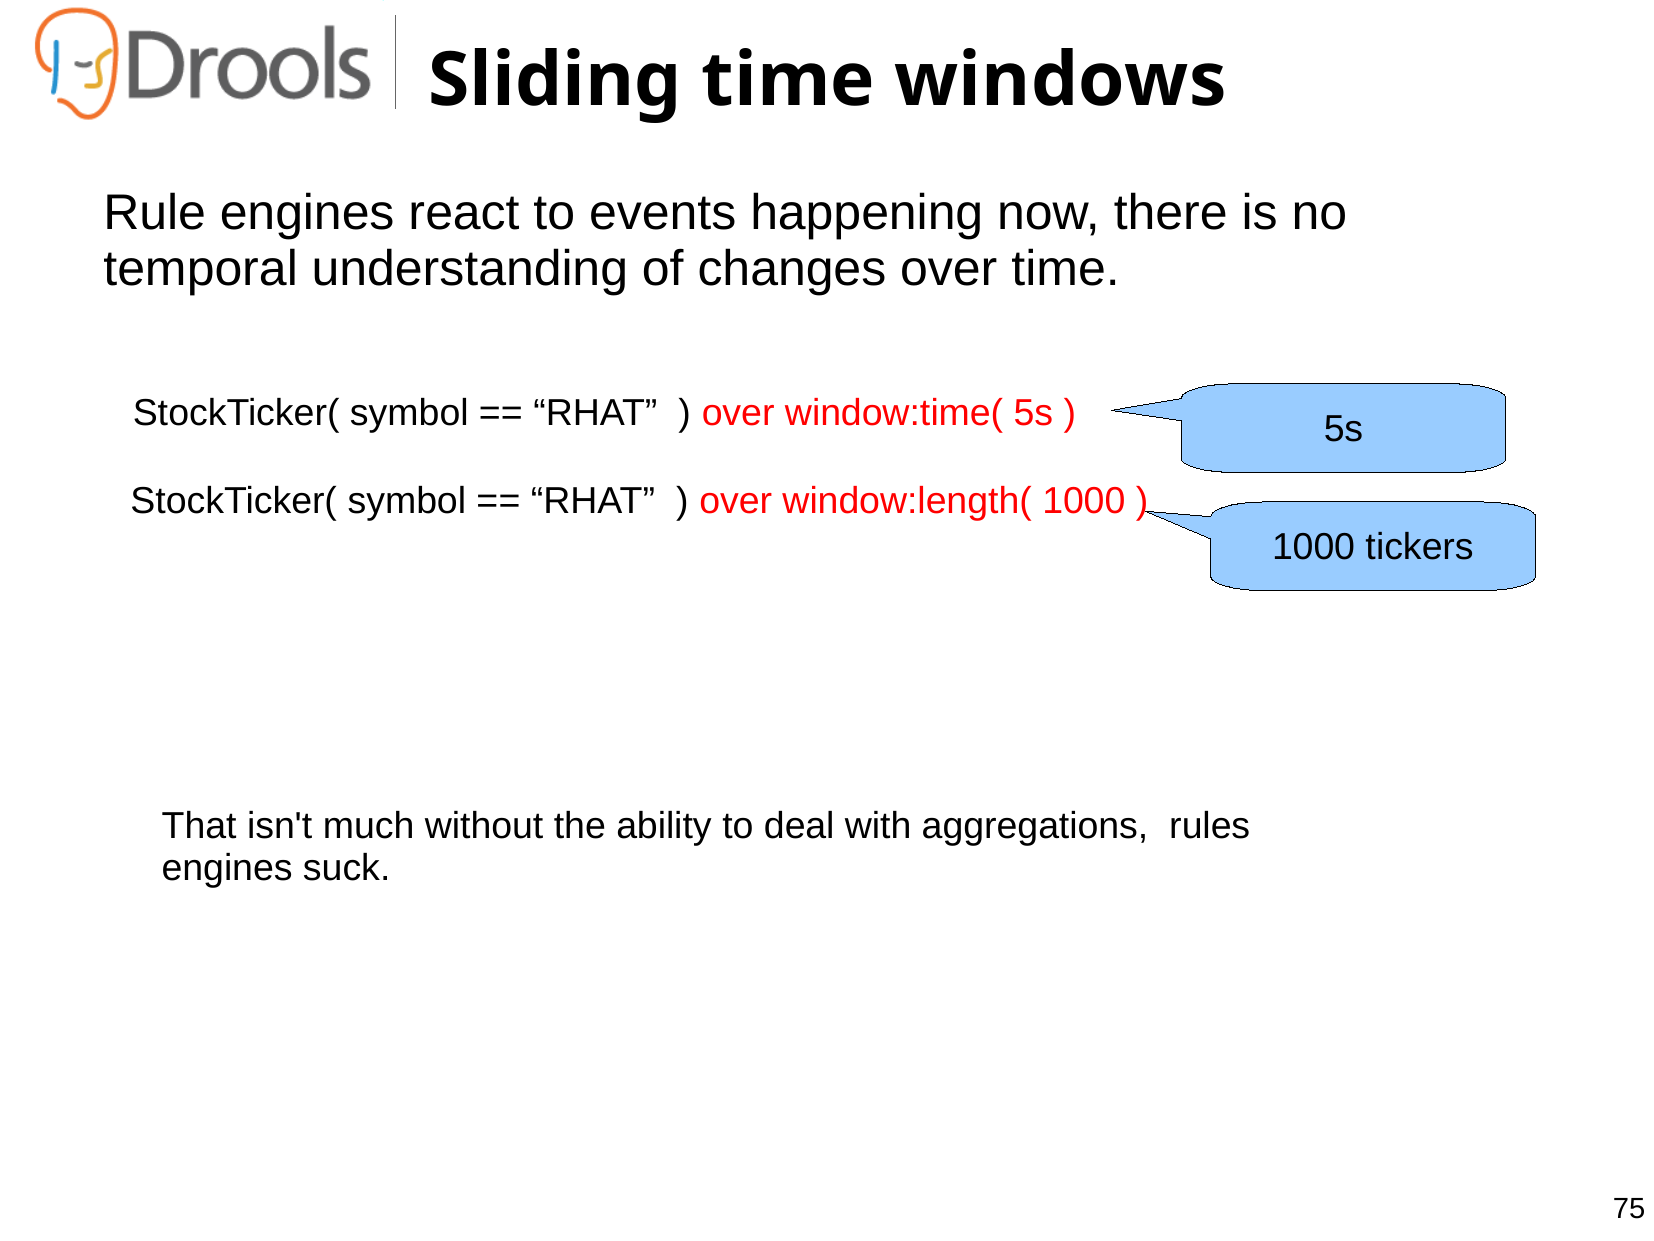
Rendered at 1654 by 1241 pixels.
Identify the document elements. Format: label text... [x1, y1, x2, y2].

text_box 5s [1111, 383, 1506, 473]
text_box That isn't much without the ability to deal with aggregations, rules engines suck. [146, 797, 1270, 897]
text_box Rule engines react to events happening now, there is no temporal understanding of changes over time. [88, 177, 1506, 323]
title Sliding time windows [413, 17, 1595, 130]
text_box 1000 tickers [1145, 501, 1536, 591]
picture [29, 0, 384, 126]
text_box StockTicker( symbol == “RHAT” ) over window:time( 5s ) [118, 383, 1090, 441]
text_box StockTicker( symbol == “RHAT” ) over window:length( 1000 ) [115, 472, 1162, 530]
